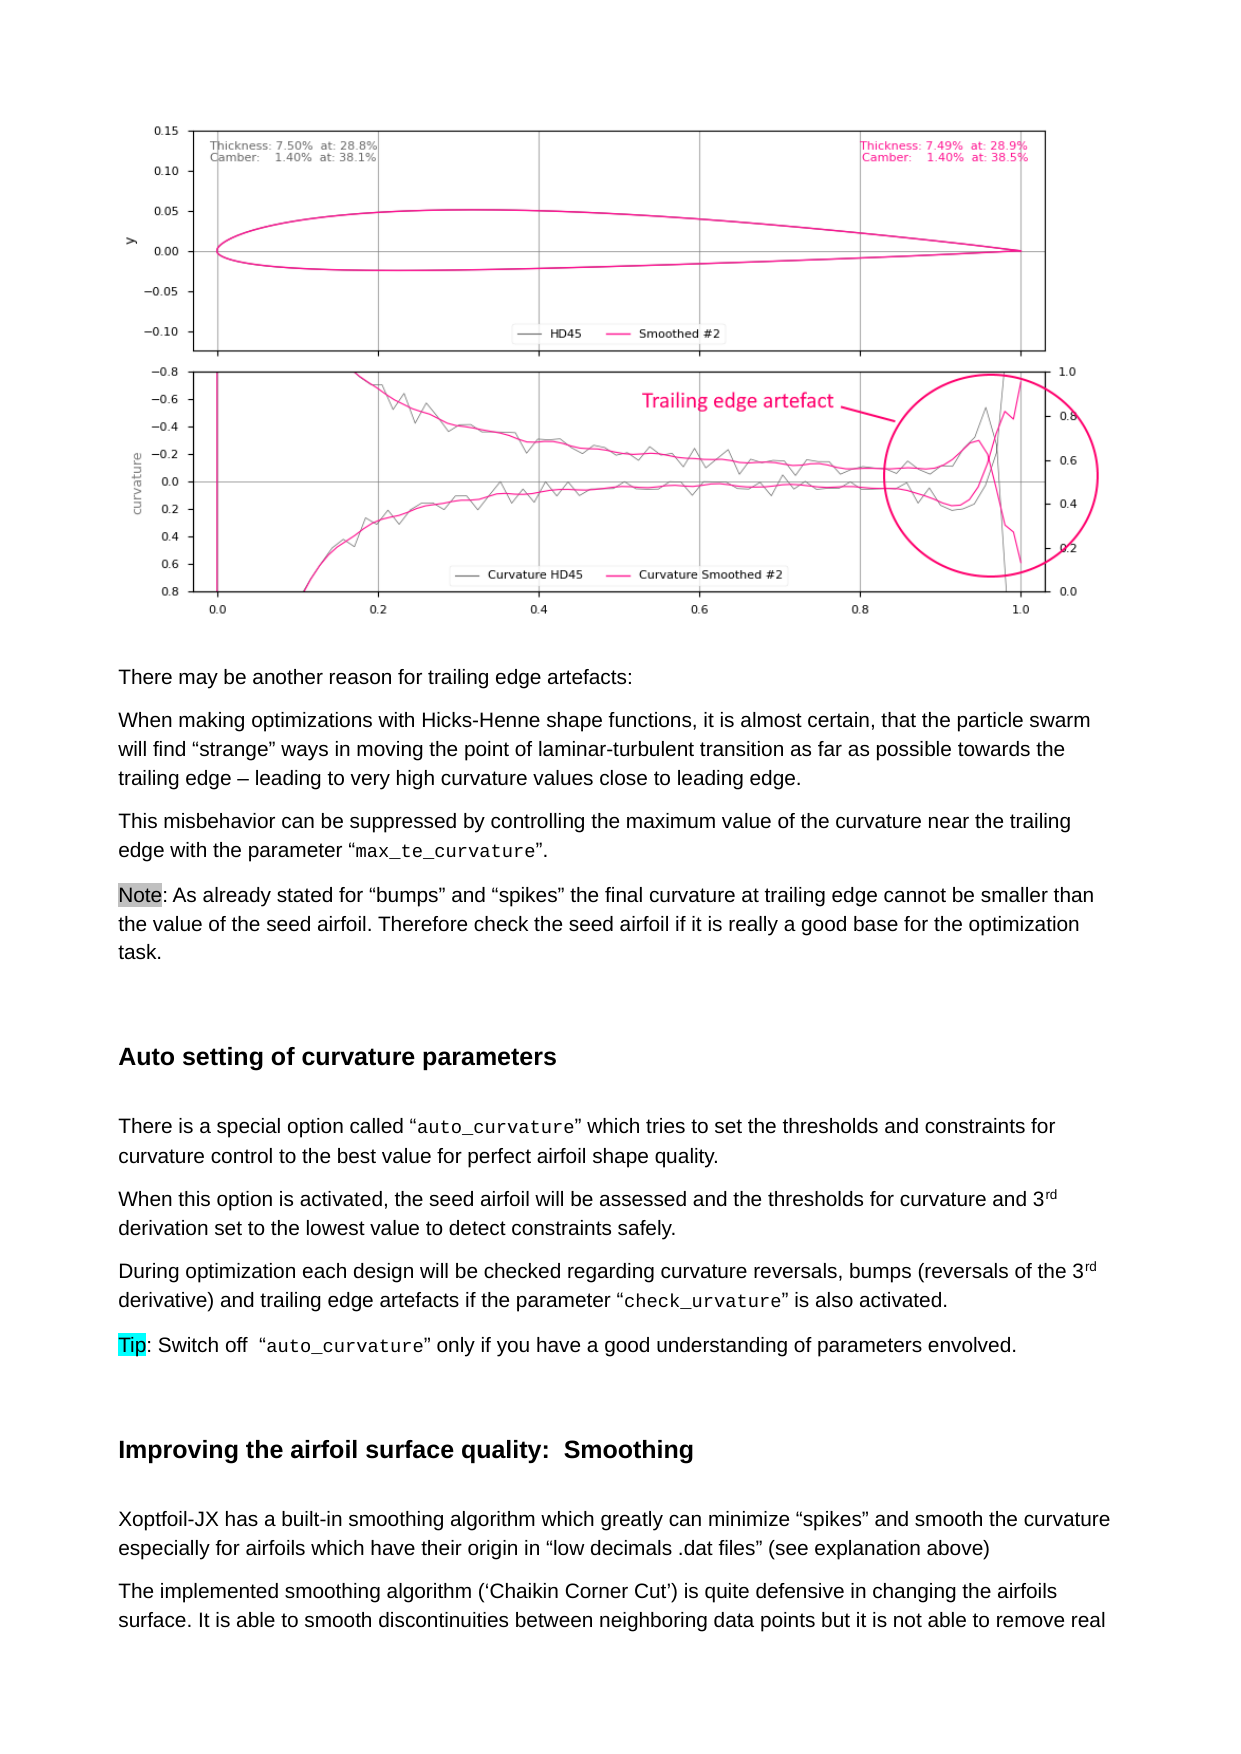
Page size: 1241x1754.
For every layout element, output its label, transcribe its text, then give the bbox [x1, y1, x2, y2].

text During optimization each design will be checked regarding curvature reversals, bumps (reversals of the 3rd derivative) and trailing edge artefacts if the parameter “check_urvature” is also activated. [118, 1259, 1122, 1313]
text When this option is activated, the seed airfoil will be assessed and the thresholds for curvature and 3rd derivation set to the lowest value to detect constraints safely. [118, 1187, 1122, 1239]
text The implemented smoothing algorithm (‘Chaikin Corner Cut’) is quite defensive in changing the airfoils surface. It is able to smooth discontinuities between neighboring data points but it is not able to remove real [118, 1579, 1122, 1632]
text Tip: Switch off “auto_curvature” only if you have a good understanding of parameters envolved. [118, 1332, 1122, 1358]
text Xoptfoil-JX has a built-in smoothing algorithm which greatly can minimize “spikes” and smooth the curvature especially for airfoils which have their origin in “low decimals .dat files” (see explanation above) [118, 1507, 1122, 1560]
text When making optimizations with Hicks-Henne shape functions, it is almost certain, that the particle swarm will find “strange” ways in moving the point of laminar-turbulent transition as far as possible towards the trailing edge – leading to very high curvature values close to leading edge. [118, 708, 1122, 790]
text This misbehavior can be suppressed by controlling the maximum value of the curvature near the trailing edge with the parameter “max_te_curvature”. [118, 809, 1122, 863]
text There is a special option called “auto_curvature” which tries to set the thresholds and constraints for curvature control to the best value for perfect airfoil shape quality. [118, 1113, 1122, 1167]
subtitle Improving the airfoil surface quality: Smoothing [118, 1435, 1122, 1464]
text There may be another reason for trailing edge artefacts: [118, 665, 1122, 689]
subtitle Auto setting of curvature parameters [118, 1041, 1122, 1070]
text Note: As already stated for “bumps” and “spikes” the final curvature at trailing edge cannot be smaller than the value of the seed airfoil. Therefore check the seed airfoil if it is really a good base for the optimization task. [118, 883, 1122, 964]
